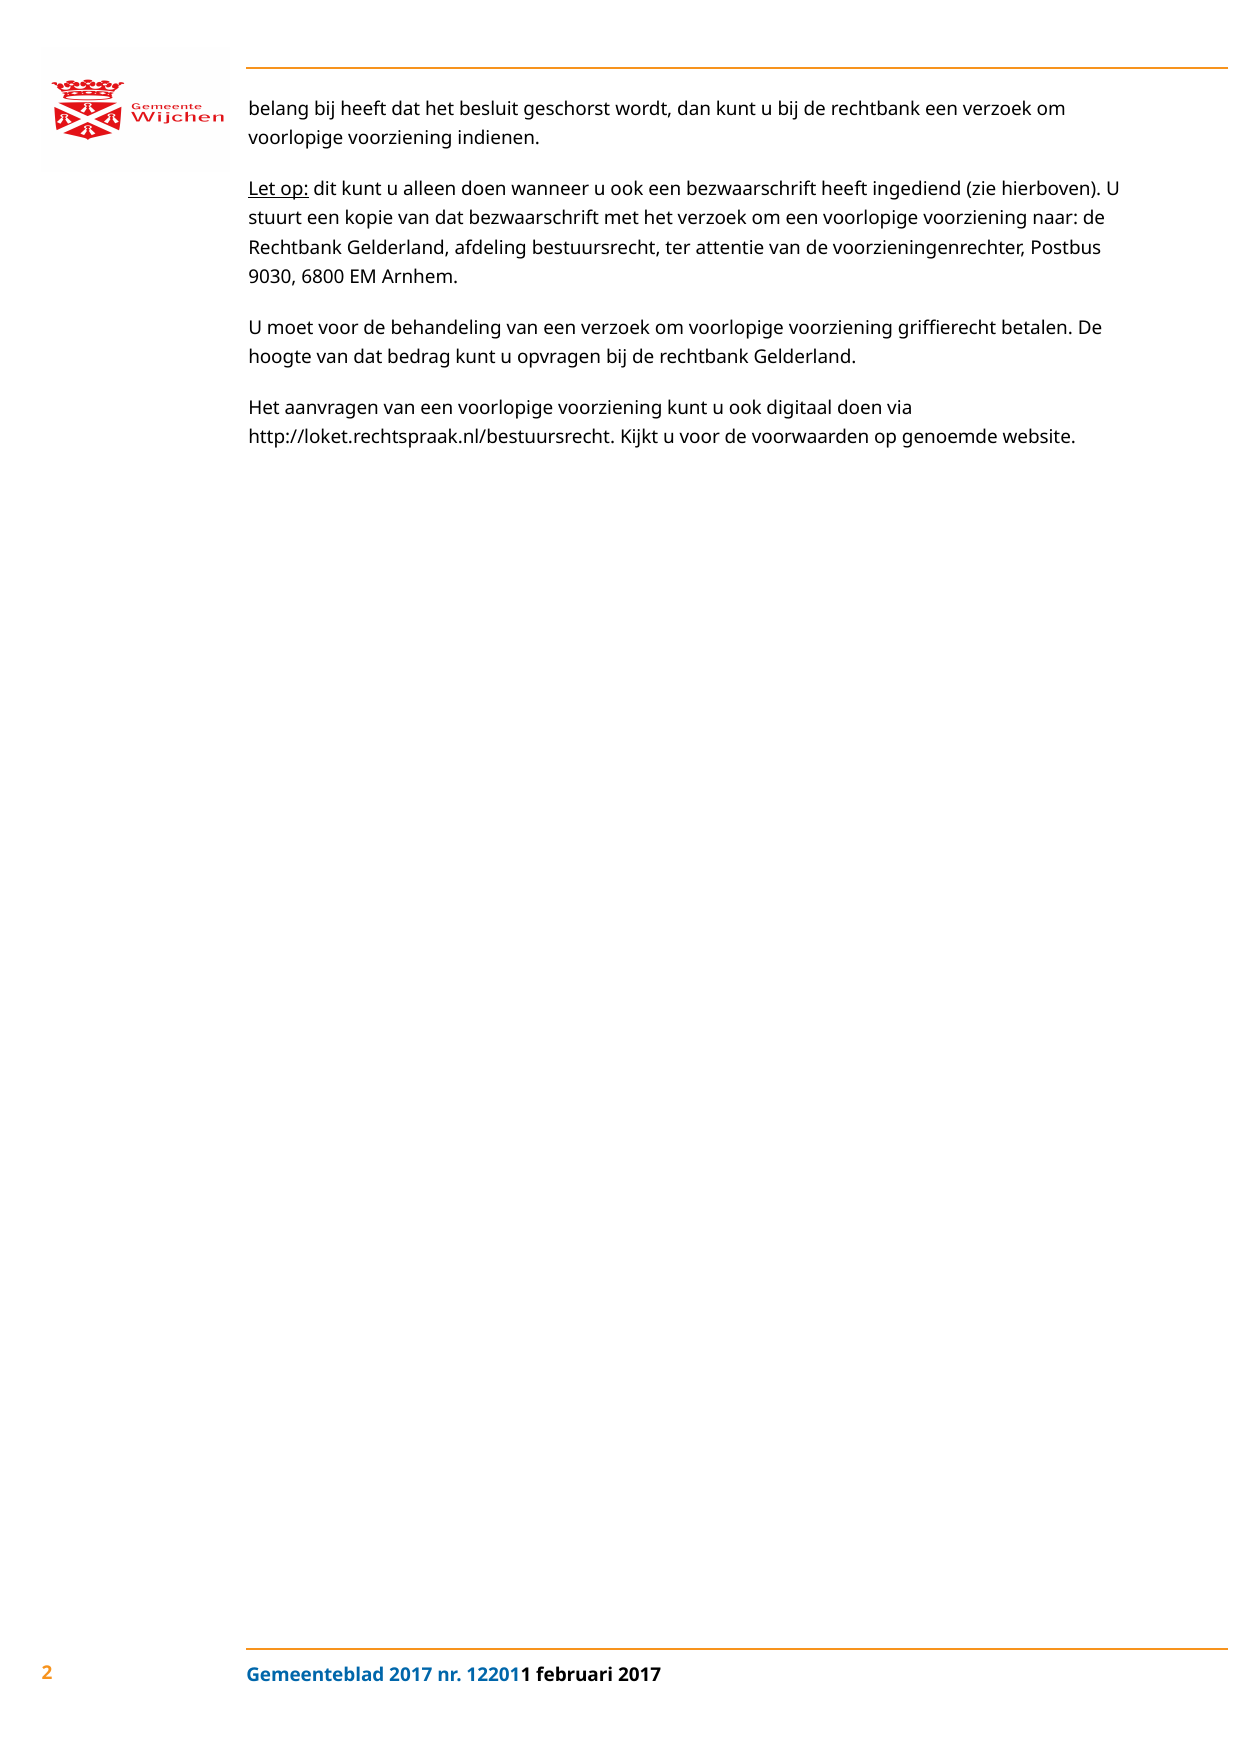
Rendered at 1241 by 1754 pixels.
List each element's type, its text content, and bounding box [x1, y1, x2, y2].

text U moet voor de behandeling van een verzoek om voorlopige voorziening griffierecht betalen. De hoogte van dat bedrag kunt u opvragen bij de rechtbank Gelderland. [248, 314, 1152, 369]
text Het aanvragen van een voorlopige voorziening kunt u ook digitaal doen via http://loket.rechtspraak.nl/bestuursrecht. Kijkt u voor de voorwaarden op genoemde website. [248, 394, 1152, 449]
text Let op: dit kunt u alleen doen wanneer u ook een bezwaarschrift heeft ingediend (zie hierboven). U stuurt een kopie van dat bezwaarschrift met het verzoek om een voorlopige voorziening naar: de Rechtbank Gelderland, afdeling bestuursrecht, ter attentie van de voorzieningenrechter, Postbus 9030, 6800 EM Arnhem. [248, 175, 1152, 289]
picture [41, 47, 231, 172]
text belang bij heeft dat het besluit geschorst wordt, dan kunt u bij de rechtbank een verzoek om voorlopige voorziening indienen. [248, 95, 1152, 150]
